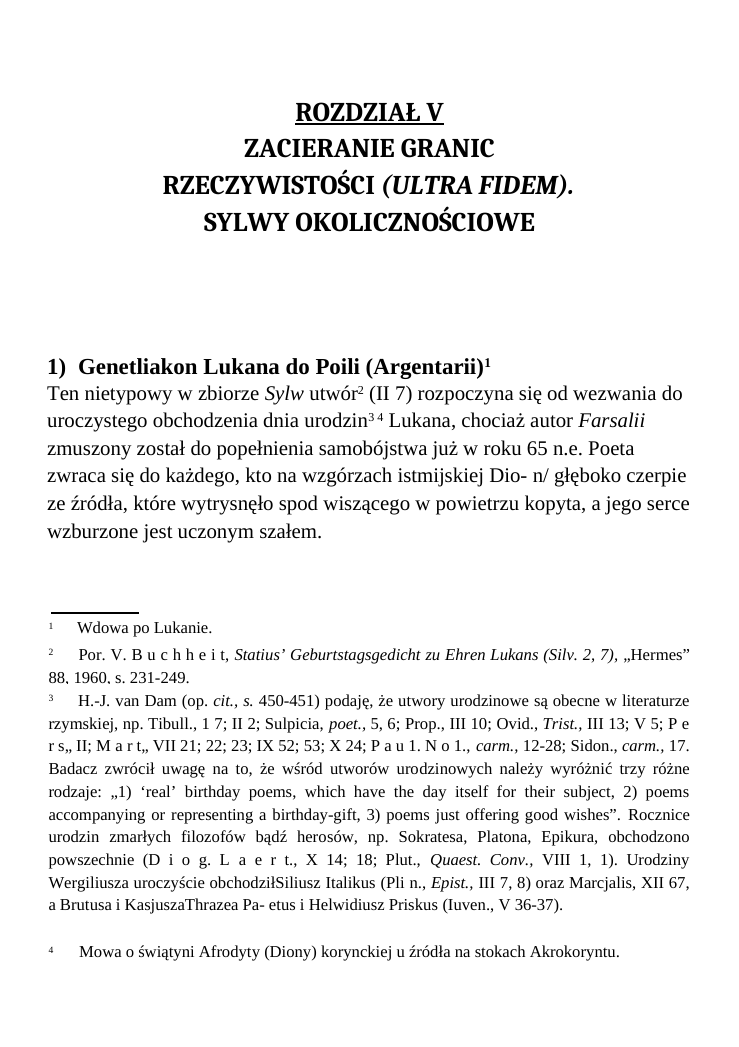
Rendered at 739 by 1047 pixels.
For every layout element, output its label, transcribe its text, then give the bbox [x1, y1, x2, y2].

text 3 H.-J. van Dam (op. cit., s. 450-451) podaję, że utwory urodzinowe są obecne w literaturze rzymskiej, np. Tibull., 1 7; II 2; Sulpicia, poet., 5, 6; Prop., III 10; Ovid., Trist., III 13; V 5; P e r s„ II; M a r t„ VII 21; 22; 23; IX 52; 53; X 24; P a u 1. N o 1., carm., 12-28; Sidon., carm., 17. Badacz zwrócił uwagę na to, że wśród utworów uro­dzinowych należy wyróżnić trzy różne rodzaje: „1) ‘real’ birthday poems, which have the day itself for their subject, 2) poems accompanying or representing a birthday-gift, 3) poems just offering good wishes”. Rocznice urodzin zmarłych filozofów bądź hero­sów, np. Sokratesa, Platona, Epikura, obchodzono powszechnie (D i o g. L a e r t., X 14; 18; Plut., Quaest. Conv., VIII 1, 1). Urodziny Wergiliusza uroczyście obchodziłSiliusz Italikus (Pli n., Epist., III 7, 8) oraz Marcjalis, XII 67, a Brutusa i KasjuszaThrazea Pa- etus i Helwidiusz Priskus (Iuven., V 36-37). [48, 691, 690, 914]
text Ten nietypowy w zbiorze Sylw utwór2 (II 7) rozpoczyna się od wezwa­nia do uroczystego obchodzenia dnia urodzin3 4 Lukana, chociaż au­tor Farsalii zmuszony został do popełnienia samobójstwa już w roku 65 n.e. Poeta zwraca się do każdego, kto na wzgórzach istmijskiej Dio- n/ głęboko czerpie ze źródła, które wytrysnęło spod wiszącego w po­wietrzu kopyta, a jego serce wzburzone jest uczonym szałem. [47, 381, 692, 543]
text 4 Mowa o świątyni Afrodyty (Diony) korynckiej u źródła na stokach Akrokoryntu. [48, 942, 690, 961]
text 1 Wdowa po Lukanie. [48, 618, 690, 637]
text ROZDZIAŁ V ZACIERANIE GRANIC RZECZYWISTOŚCI (ULTRA FIDEM). SYLWY OKOLICZNOŚCIOWE [47, 97, 692, 238]
text 2 Por. V. B u c h h e i t, Statius’ Geburtstagsgedicht zu Ehren Lukans (Silv. 2, 7), „Her­mes” 88, 1960, s. 231-249. [48, 645, 690, 683]
subtitle 1) Genetliakon Lukana do Poili (Argentarii)1 [47, 353, 692, 379]
